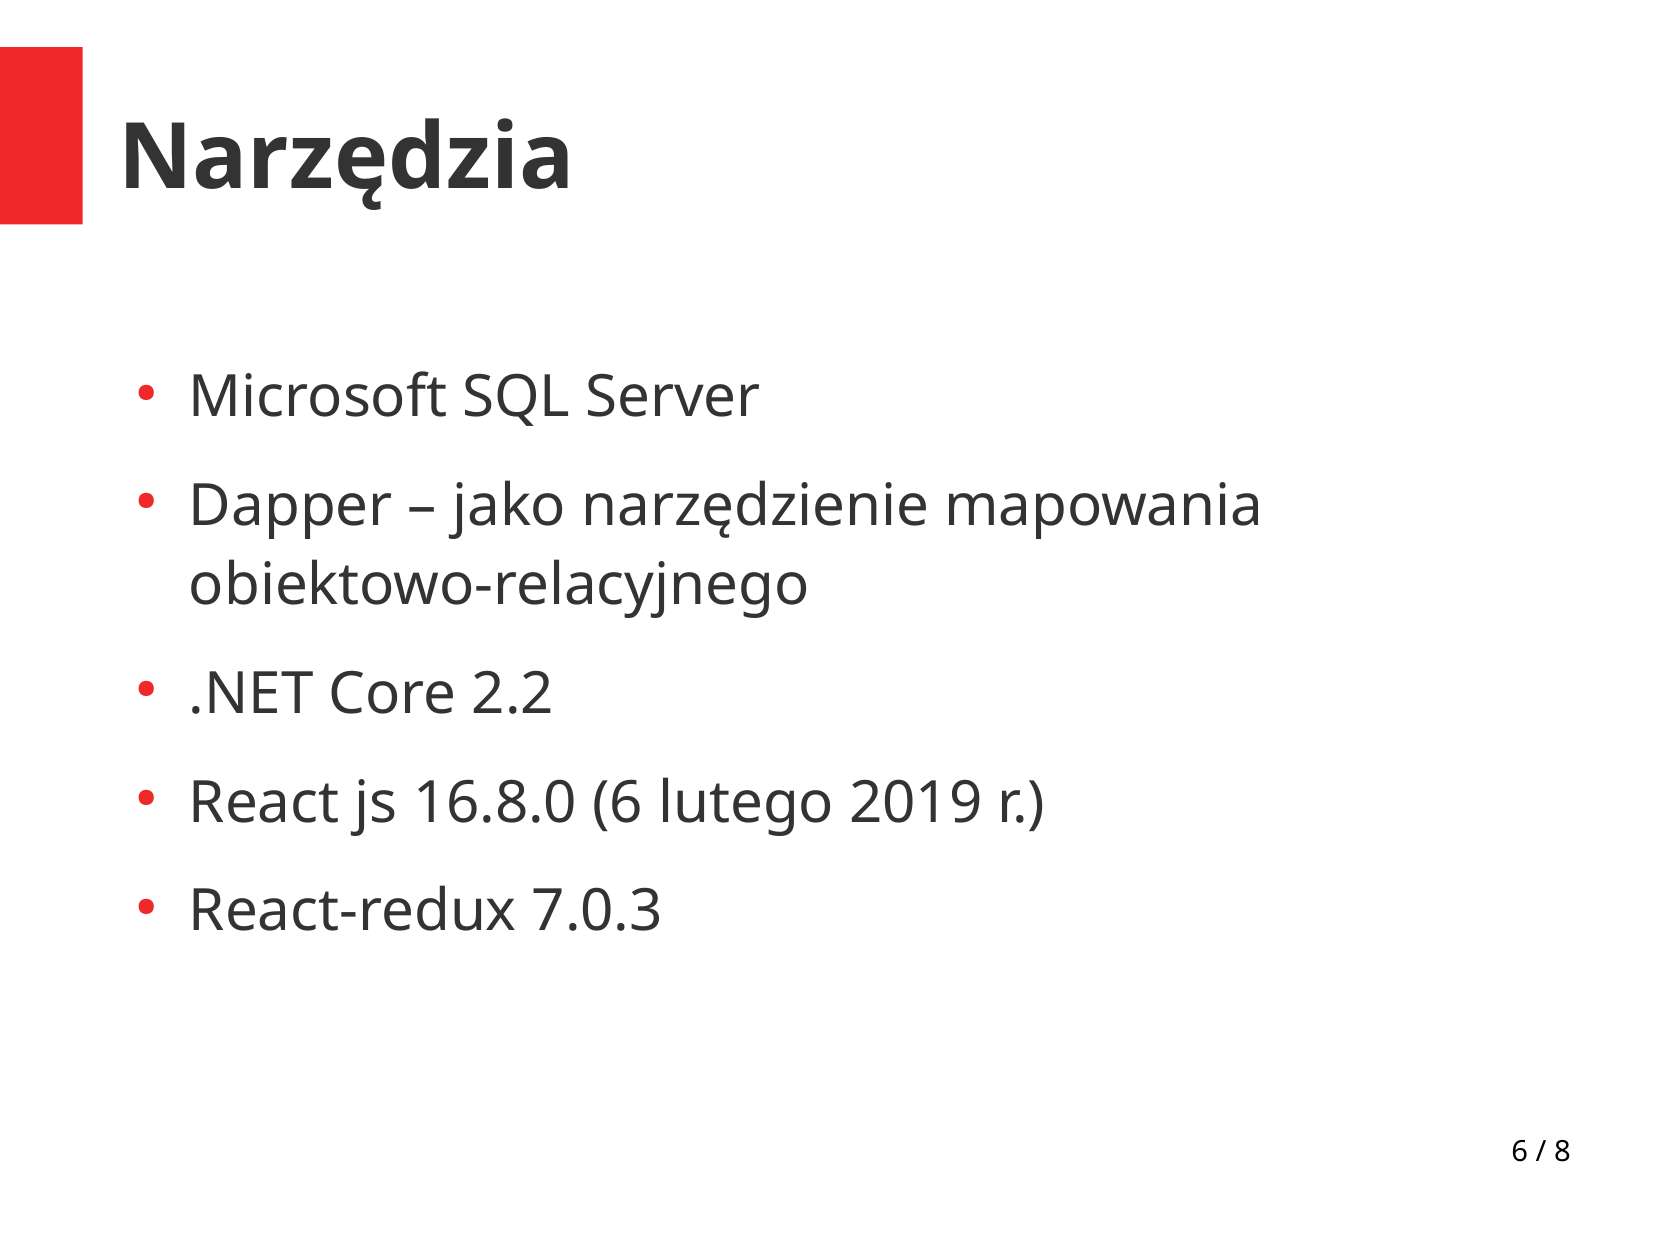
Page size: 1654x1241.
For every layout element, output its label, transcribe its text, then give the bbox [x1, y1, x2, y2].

title Narzędzia [118, 49, 1571, 257]
list Microsoft SQL Server Dapper – jako narzędzienie mapowania obiektowo-relacyjnego .NET Core 2.2 React js 16.8.0 (6 lutego 2019 r.) React-redux 7.0.3 [118, 354, 1536, 1074]
